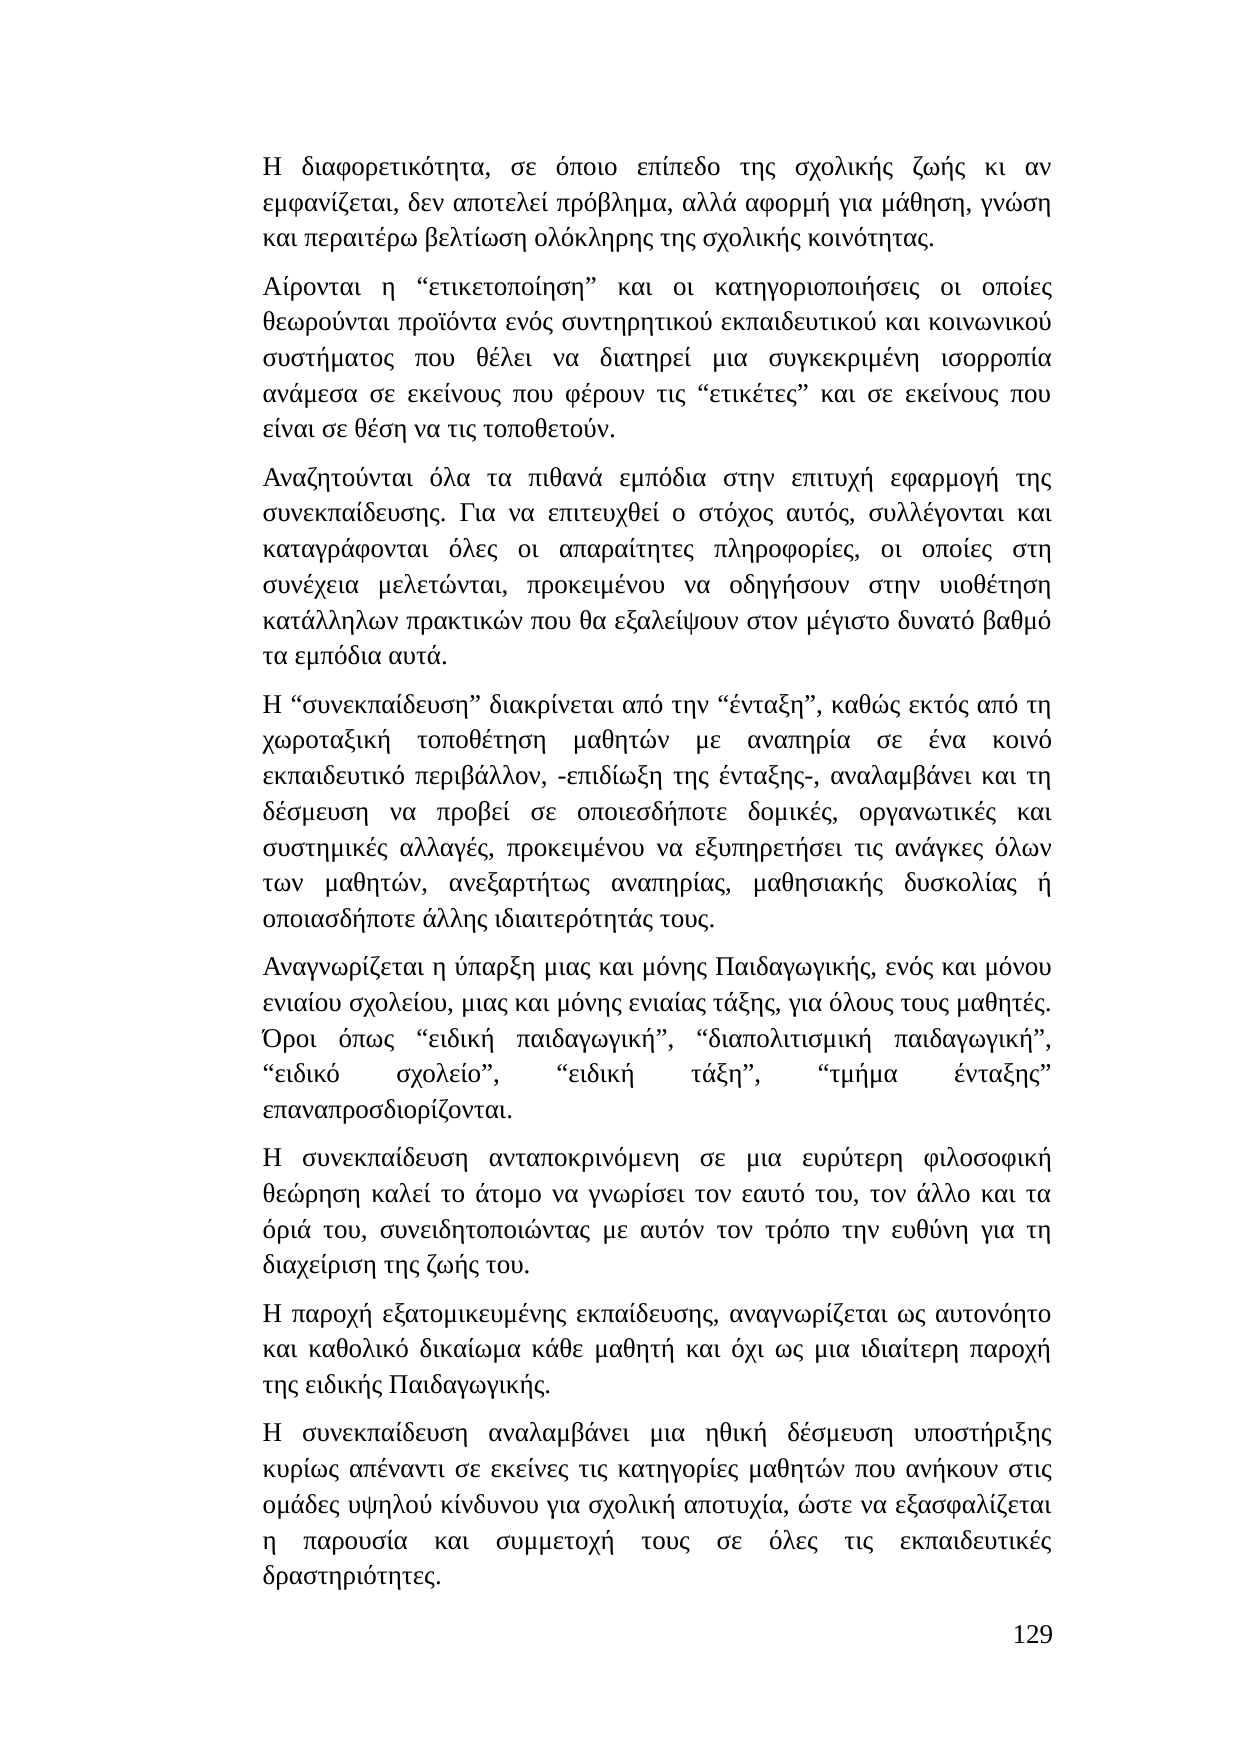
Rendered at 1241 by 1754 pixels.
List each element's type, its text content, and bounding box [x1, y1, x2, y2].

text Η συνεκπαίδευση αναλαμβάνει μια ηθική δέσμευση υποστήριξης κυρίως απέναντι σε εκείνες τις κατηγορίες μαθητών που ανήκουν στις ομάδες υψηλού κίνδυνου για σχολική αποτυχία, ώστε να εξασφαλίζεται η παρουσία και συμμετοχή τους σε όλες τις εκπαιδευτικές δραστηριότητες. [262, 1417, 1053, 1591]
text Η παροχή εξατομικευμένης εκπαίδευσης, αναγνωρίζεται ως αυτονόητο και καθολικό δικαίωμα κάθε μαθητή και όχι ως μια ιδιαίτερη παροχή της ειδικής Παιδαγωγικής. [262, 1297, 1053, 1399]
text Αίρονται η “ετικετοποίηση” και οι κατηγοριοποιήσεις οι οποίες θεωρούνται προϊόντα ενός συντηρητικού εκπαιδευτικού και κοινωνικού συστήματος που θέλει να διατηρεί μια συγκεκριμένη ισορροπία ανάμεσα σε εκείνους που φέρουν τις “ετικέτες” και σε εκείνους που είναι σε θέση να τις τοποθετούν. [262, 270, 1053, 444]
text Η “συνεκπαίδευση” διακρίνεται από την “ένταξη”, καθώς εκτός από τη χωροταξική τοποθέτηση μαθητών με αναπηρία σε ένα κοινό εκπαιδευτικό περιβάλλον, -επιδίωξη της ένταξης-, αναλαμβάνει και τη δέσμευση να προβεί σε οποιεσδήποτε δομικές, οργανωτικές και συστημικές αλλαγές, προκειμένου να εξυπηρετήσει τις ανάγκες όλων των μαθητών, ανεξαρτήτως αναπηρίας, μαθησιακής δυσκολίας ή οποιασδήποτε άλλης ιδιαιτερότητάς τους. [262, 688, 1053, 933]
text Αναγνωρίζεται η ύπαρξη μιας και μόνης Παιδαγωγικής, ενός και μόνου ενιαίου σχολείου, μιας και μόνης ενιαίας τάξης, για όλους τους μαθητές. Όροι όπως “ειδική παιδαγωγική”, “διαπολιτισμική παιδαγωγική”, “ειδικό σχολείο”, “ειδική τάξη”, “τμήμα ένταξης” επαναπροσδιορίζονται. [262, 950, 1053, 1124]
text Η συνεκπαίδευση ανταποκρινόμενη σε μια ευρύτερη φιλοσοφική θεώρηση καλεί το άτομο να γνωρίσει τον εαυτό του, τον άλλο και τα όριά του, συνειδητοποιώντας με αυτόν τον τρόπο την ευθύνη για τη διαχείριση της ζωής του. [262, 1141, 1053, 1280]
text Αναζητούνται όλα τα πιθανά εμπόδια στην επιτυχή εφαρμογή της συνεκπαίδευσης. Για να επιτευχθεί ο στόχος αυτός, συλλέγονται και καταγράφονται όλες οι απαραίτητες πληροφορίες, οι οποίες στη συνέχεια μελετώνται, προκειμένου να οδηγήσουν στην υιοθέτηση κατάλληλων πρακτικών που θα εξαλείψουν στον μέγιστο δυνατό βαθμό τα εμπόδια αυτά. [262, 461, 1053, 671]
text Η διαφορετικότητα, σε όποιο επίπεδο της σχολικής ζωής κι αν εμφανίζεται, δεν αποτελεί πρόβλημα, αλλά αφορμή για μάθηση, γνώση και περαιτέρω βελτίωση ολόκληρης της σχολικής κοινότητας. [262, 150, 1053, 253]
